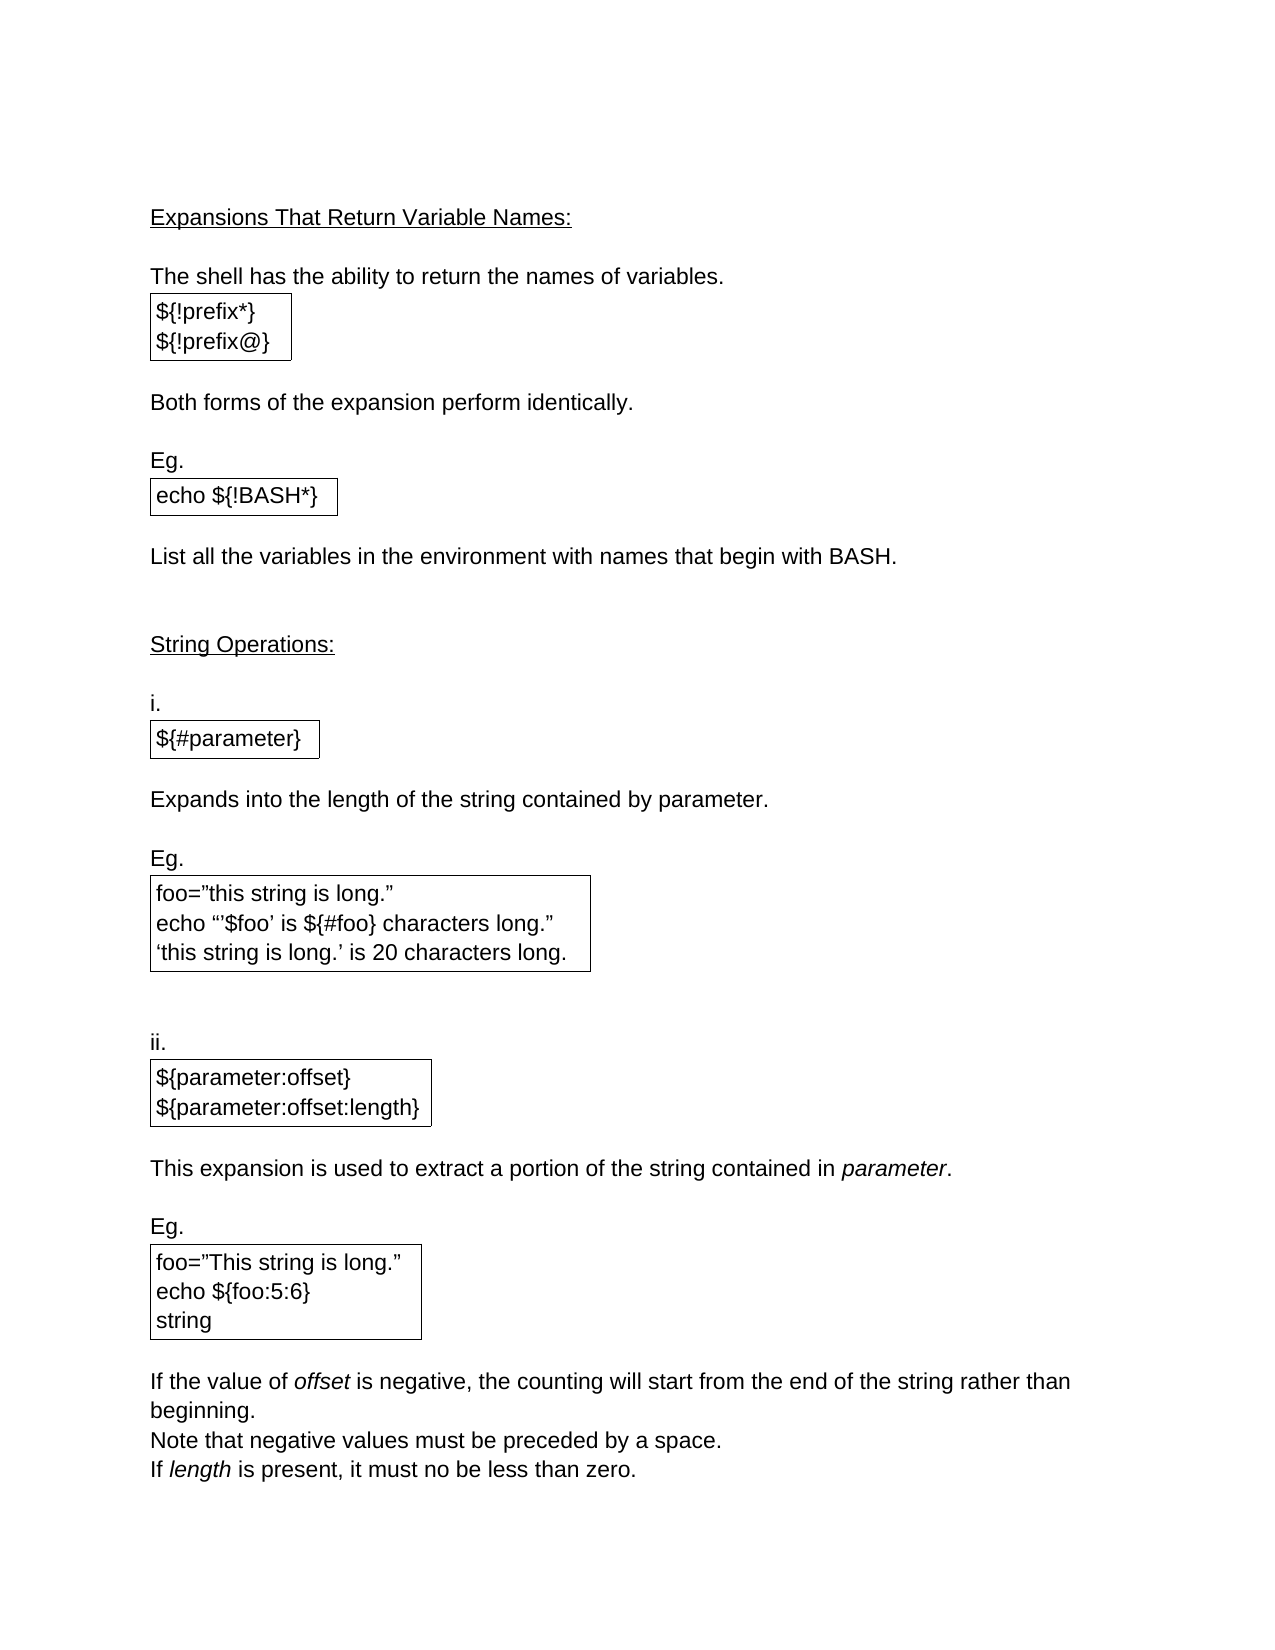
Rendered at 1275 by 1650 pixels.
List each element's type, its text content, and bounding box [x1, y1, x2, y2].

text If the value of offset is negative, the counting will start from the end of the string rather than beginning. [150, 1369, 1125, 1424]
table_header foo=”this string is long.” echo “’$foo’ is ${#foo} characters long.” ‘this string is long.’ is 20 characters long. [151, 876, 590, 971]
table_header ${#parameter} [151, 721, 319, 757]
text If length is present, it must no be less than zero. [150, 1457, 1125, 1483]
text Expansions That Return Variable Names: [150, 205, 1125, 231]
text The shell has the ability to return the names of variables. [150, 264, 1125, 289]
text Eg. [150, 846, 1125, 871]
text String Operations: [150, 632, 1125, 658]
text Eg. [150, 1214, 1125, 1240]
text Note that negative values must be preceded by a space. [150, 1428, 1125, 1453]
text This expansion is used to extract a portion of the string contained in parameter. [150, 1155, 1125, 1181]
table_header ${parameter:offset} ${parameter:offset:length} [151, 1060, 431, 1126]
text Both forms of the expansion perform identically. [150, 389, 1125, 415]
table_header ${!prefix*} ${!prefix@} [151, 294, 291, 360]
text ii. [150, 1030, 1125, 1056]
table_header foo=”This string is long.” echo ${foo:5:6} string [151, 1245, 421, 1339]
text List all the variables in the environment with names that begin with BASH. [150, 544, 1125, 570]
text Expands into the length of the string contained by parameter. [150, 787, 1125, 813]
table_header echo ${!BASH*} [151, 479, 337, 514]
text Eg. [150, 448, 1125, 474]
text i. [150, 691, 1125, 717]
